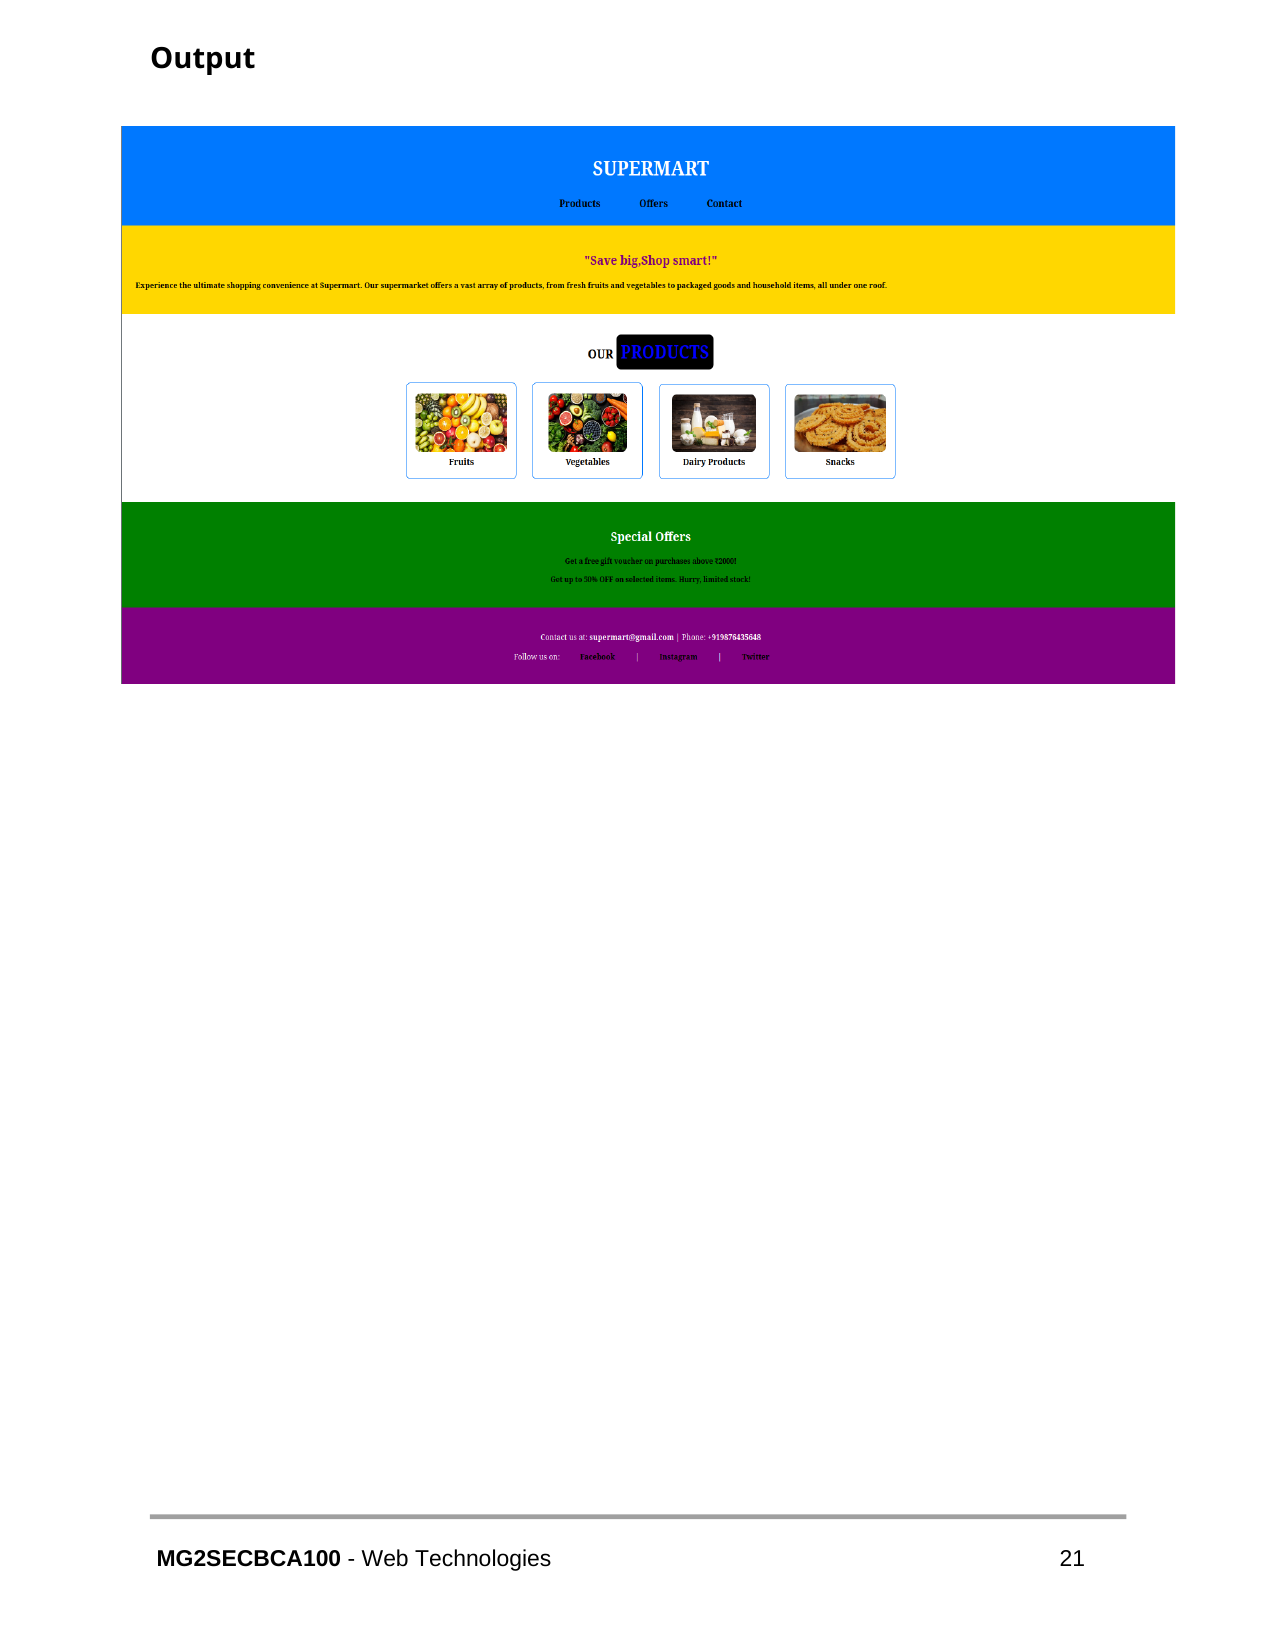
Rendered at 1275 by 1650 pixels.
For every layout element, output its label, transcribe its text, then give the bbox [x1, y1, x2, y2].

text Output [150, 37, 1125, 77]
picture [121, 126, 1176, 684]
